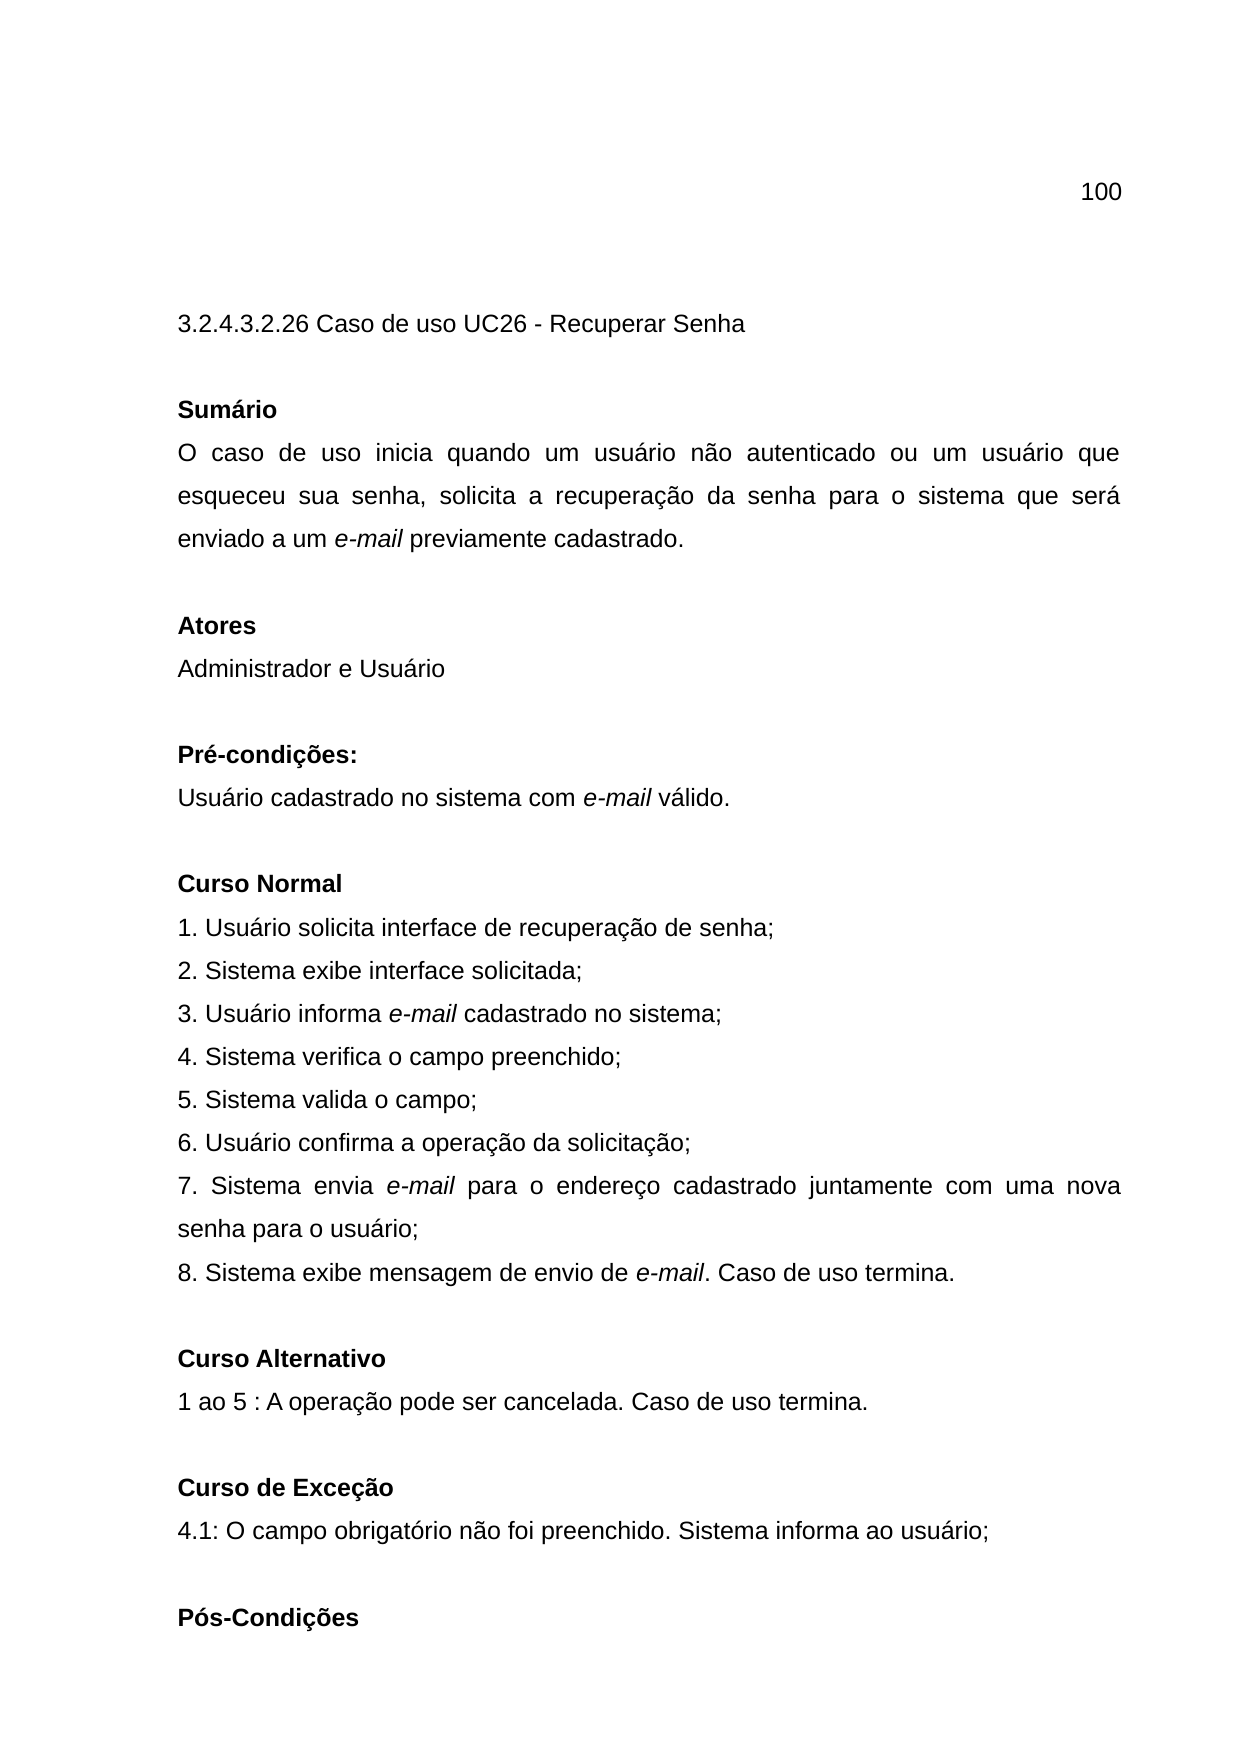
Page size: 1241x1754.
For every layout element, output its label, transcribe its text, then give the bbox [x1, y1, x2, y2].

text 3. Usuário informa e-mail cadastrado no sistema; [177, 999, 1122, 1028]
text Curso Normal [177, 869, 1122, 898]
text Pós-Condições [177, 1603, 1122, 1631]
text Usuário cadastrado no sistema com e-mail válido. [177, 783, 1122, 812]
text Curso de Exceção [177, 1473, 1122, 1502]
text 8. Sistema exibe mensagem de envio de e-mail. Caso de uso termina. [177, 1258, 1122, 1286]
text Administrador e Usuário [177, 654, 1122, 683]
text Atores [177, 611, 1122, 639]
text Sumário [177, 395, 1122, 424]
text Pré-condições: [177, 740, 1122, 769]
text 5. Sistema valida o campo; [177, 1085, 1122, 1114]
text 1. Usuário solicita interface de recuperação de senha; [177, 913, 1122, 941]
text 7. Sistema envia e-mail para o endereço cadastrado juntamente com uma nova senha para o usuário; [177, 1171, 1122, 1243]
text 1 ao 5 : A operação pode ser cancelada. Caso de uso termina. [177, 1387, 1122, 1416]
text 2. Sistema exibe interface solicitada; [177, 956, 1122, 984]
text O caso de uso inicia quando um usuário não autenticado ou um usuário que esqueceu sua senha, solicita a recuperação da senha para o sistema que será enviado a um e-mail previamente cadastrado. [177, 438, 1122, 553]
text 3.2.4.3.2.26 Caso de uso UC26 - Recuperar Senha [177, 309, 1122, 338]
text Curso Alternativo [177, 1344, 1122, 1373]
text 4.1: O campo obrigatório não foi preenchido. Sistema informa ao usuário; [177, 1516, 1122, 1545]
text 6. Usuário confirma a operação da solicitação; [177, 1128, 1122, 1157]
text 4. Sistema verifica o campo preenchido; [177, 1042, 1122, 1071]
